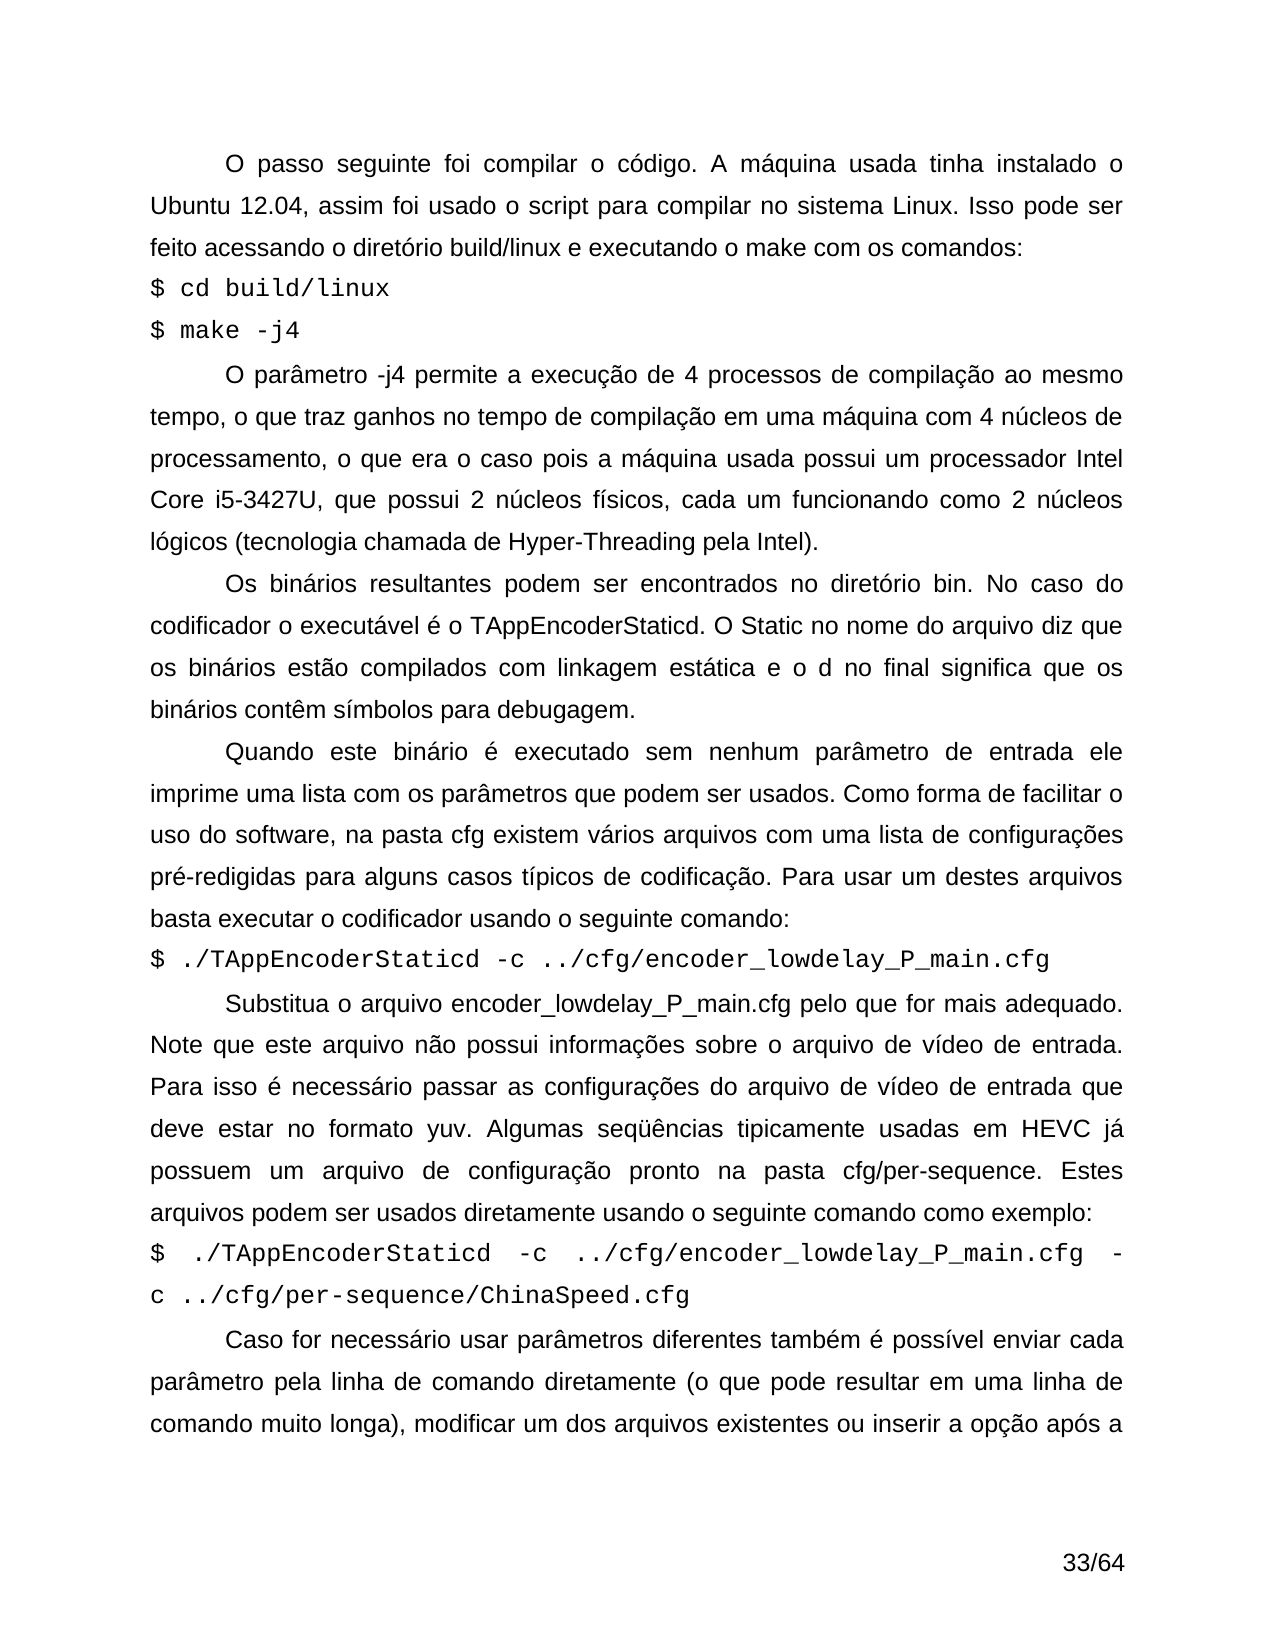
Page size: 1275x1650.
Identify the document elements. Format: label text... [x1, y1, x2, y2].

text O parâmetro -j4 permite a execução de 4 processos de compilação ao mesmo tempo, o que traz ganhos no tempo de compilação em uma máquina com 4 núcleos de processamento, o que era o caso pois a máquina usada possui um processador Intel Core i5-3427U, que possui 2 núcleos físicos, cada um funcionando como 2 núcleos lógicos (tecnologia chamada de Hyper-Threading pela Intel). [150, 361, 1125, 556]
text O passo seguinte foi compilar o código. A máquina usada tinha instalado o Ubuntu 12.04, assim foi usado o script para compilar no sistema Linux. Isso pode ser feito acessando o diretório build/linux e executando o make com os comandos: [150, 150, 1125, 262]
text $ cd build/linux [150, 276, 1125, 304]
text Quando este binário é executado sem nenhum parâmetro de entrada ele imprime uma lista com os parâmetros que podem ser usados. Como forma de facilitar o uso do software, na pasta cfg existem vários arquivos com uma lista de configurações pré-redigidas para alguns casos típicos de codificação. Para usar um destes arquivos basta executar o codificador usando o seguinte comando: [150, 737, 1125, 933]
text Caso for necessário usar parâmetros diferentes também é possível enviar cada parâmetro pela linha de comando diretamente (o que pode resultar em uma linha de comando muito longa), modificar um dos arquivos existentes ou inserir a opção após a [150, 1326, 1125, 1437]
text Os binários resultantes podem ser encontrados no diretório bin. No caso do codificador o executável é o TAppEncoderStaticd. O Static no nome do arquivo diz que os binários estão compilados com linkagem estática e o d no final significa que os binários contêm símbolos para debugagem. [150, 570, 1125, 723]
text $ ./TAppEncoderStaticd -c ../cfg/encoder_lowdelay_P_main.cfg -c ../cfg/per-sequence/ChinaSpeed.cfg [150, 1241, 1125, 1311]
text Substitua o arquivo encoder_lowdelay_P_main.cfg pelo que for mais adequado. Note que este arquivo não possui informações sobre o arquivo de vídeo de entrada. Para isso é necessário passar as configurações do arquivo de vídeo de entrada que deve estar no formato yuv. Algumas seqüências tipicamente usadas em HEVC já possuem um arquivo de configuração pronto na pasta cfg/per-sequence. Estes arquivos podem ser usados diretamente usando o seguinte comando como exemplo: [150, 989, 1125, 1227]
text $ ./TAppEncoderStaticd -c ../cfg/encoder_lowdelay_P_main.cfg [150, 947, 1125, 975]
text $ make -j4 [150, 318, 1125, 346]
